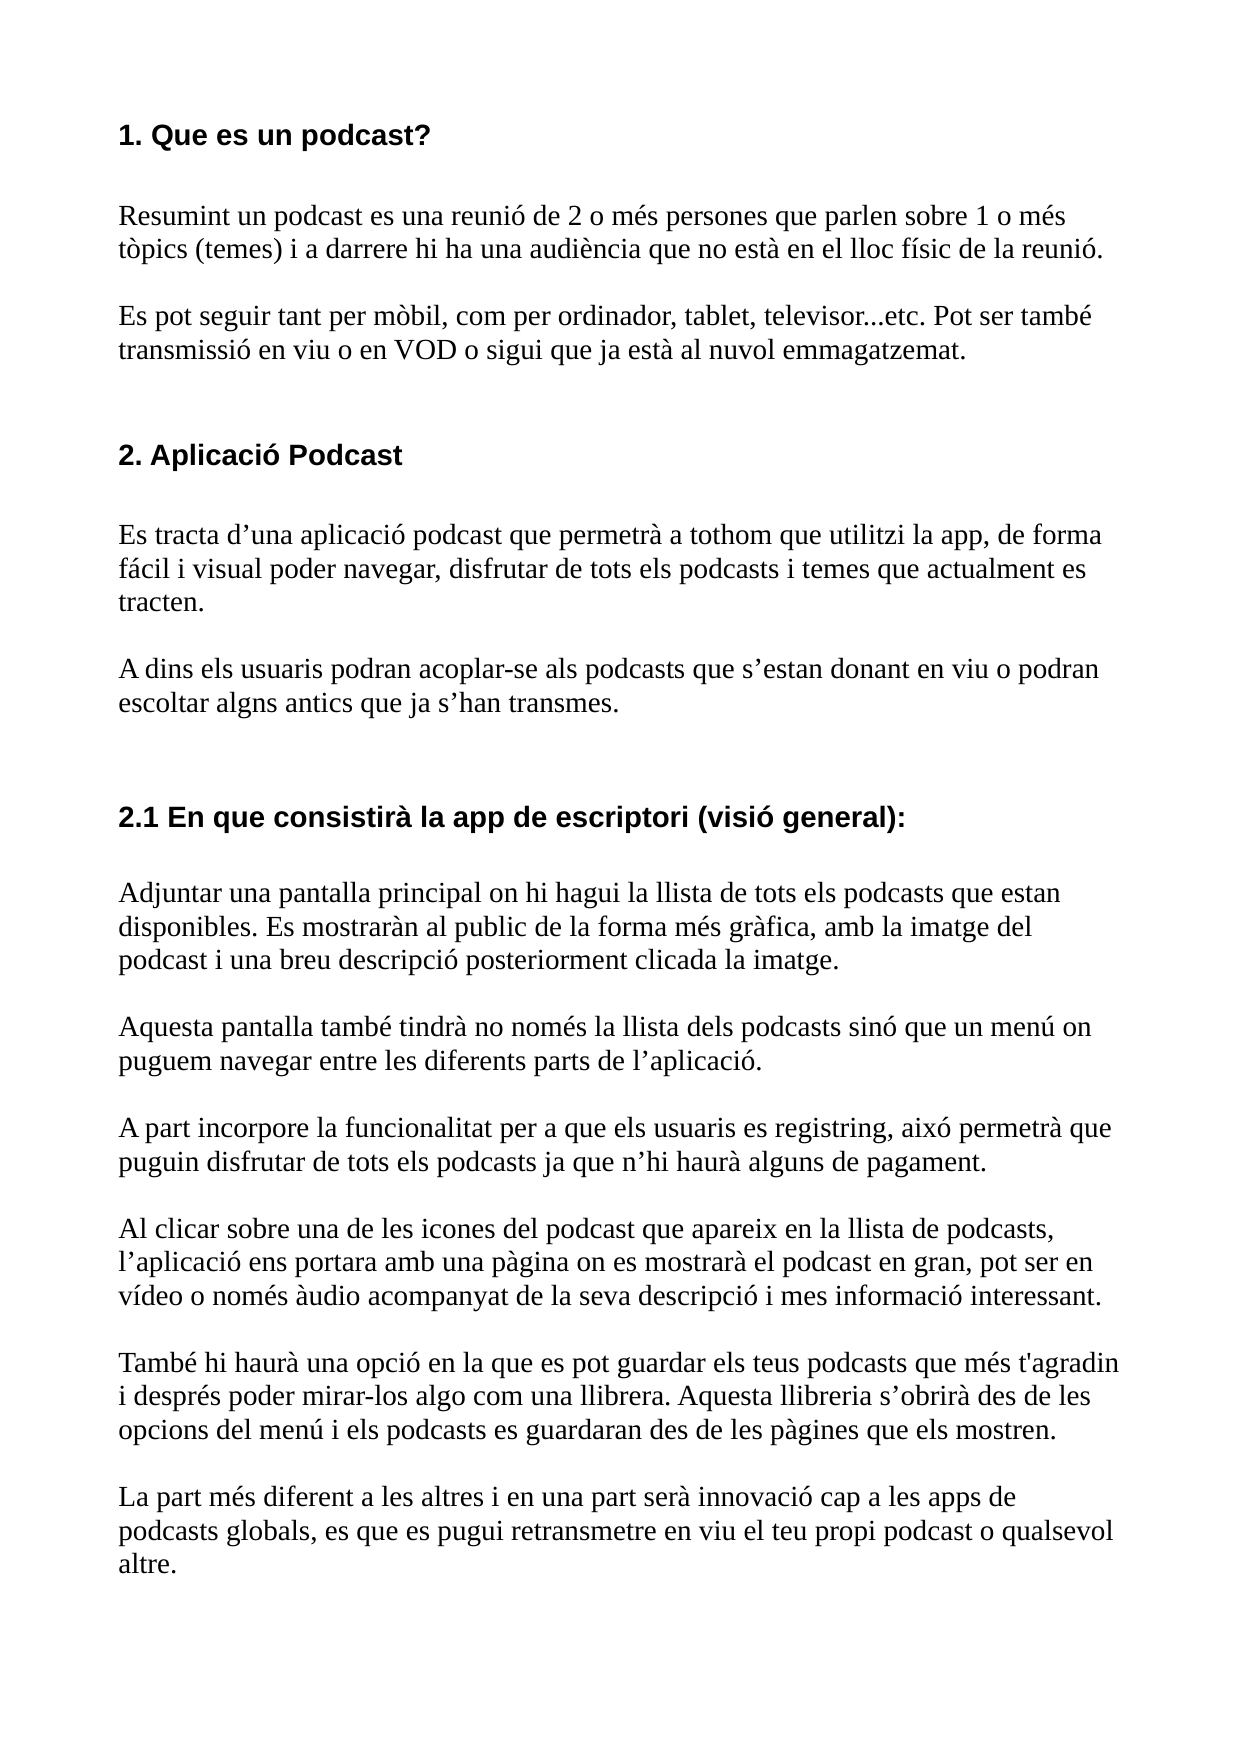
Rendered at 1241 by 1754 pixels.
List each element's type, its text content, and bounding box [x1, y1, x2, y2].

text Aquesta pantalla també tindrà no només la llista dels podcasts sinó que un menú on puguem navegar entre les diferents parts de l’aplicació. [118, 1009, 1122, 1077]
text També hi haurà una opció en la que es pot guardar els teus podcasts que més t'agradin i després poder mirar-los algo com una llibrera. Aquesta llibreria s’obrirà des de les opcions del menú i els podcasts es guardaran des de les pàgines que els mostren. [118, 1345, 1122, 1446]
text La part més diferent a les altres i en una part serà innovació cap a les apps de podcasts globals, es que es pugui retransmetre en viu el teu propi podcast o qualsevol altre. [118, 1479, 1122, 1580]
subtitle 2. Aplicació Podcast [118, 438, 1122, 471]
text Es tracta d’una aplicació podcast que permetrà a tothom que utilitzi la app, de forma fácil i visual poder navegar, disfrutar de tots els podcasts i temes que actualment es tracten. [118, 517, 1122, 618]
subtitle 2.1 En que consistirà la app de escriptori (visió general): [118, 800, 1122, 834]
text Adjuntar una pantalla principal on hi hagui la llista de tots els podcasts que estan disponibles. Es mostraràn al public de la forma més gràfica, amb la imatge del podcast i una breu descripció posteriorment clicada la imatge. [118, 875, 1122, 976]
text Resumint un podcast es una reunió de 2 o més persones que parlen sobre 1 o més tòpics (temes) i a darrere hi ha una audiència que no està en el lloc físic de la reunió. [118, 198, 1122, 265]
subtitle 1. Que es un podcast? [118, 118, 1122, 152]
text A dins els usuaris podran acoplar-se als podcasts que s’estan donant en viu o podran escoltar algns antics que ja s’han transmes. [118, 652, 1122, 719]
text Al clicar sobre una de les icones del podcast que apareix en la llista de podcasts, l’aplicació ens portara amb una pàgina on es mostrarà el podcast en gran, pot ser en vídeo o només àudio acompanyat de la seva descripció i mes informació interessant. [118, 1211, 1122, 1311]
text A part incorpore la funcionalitat per a que els usuaris es registring, aixó permetrà que puguin disfrutar de tots els podcasts ja que n’hi haurà alguns de pagament. [118, 1110, 1122, 1177]
text Es pot seguir tant per mòbil, com per ordinador, tablet, televisor...etc. Pot ser també transmissió en viu o en VOD o sigui que ja està al nuvol emmagatzemat. [118, 298, 1122, 366]
